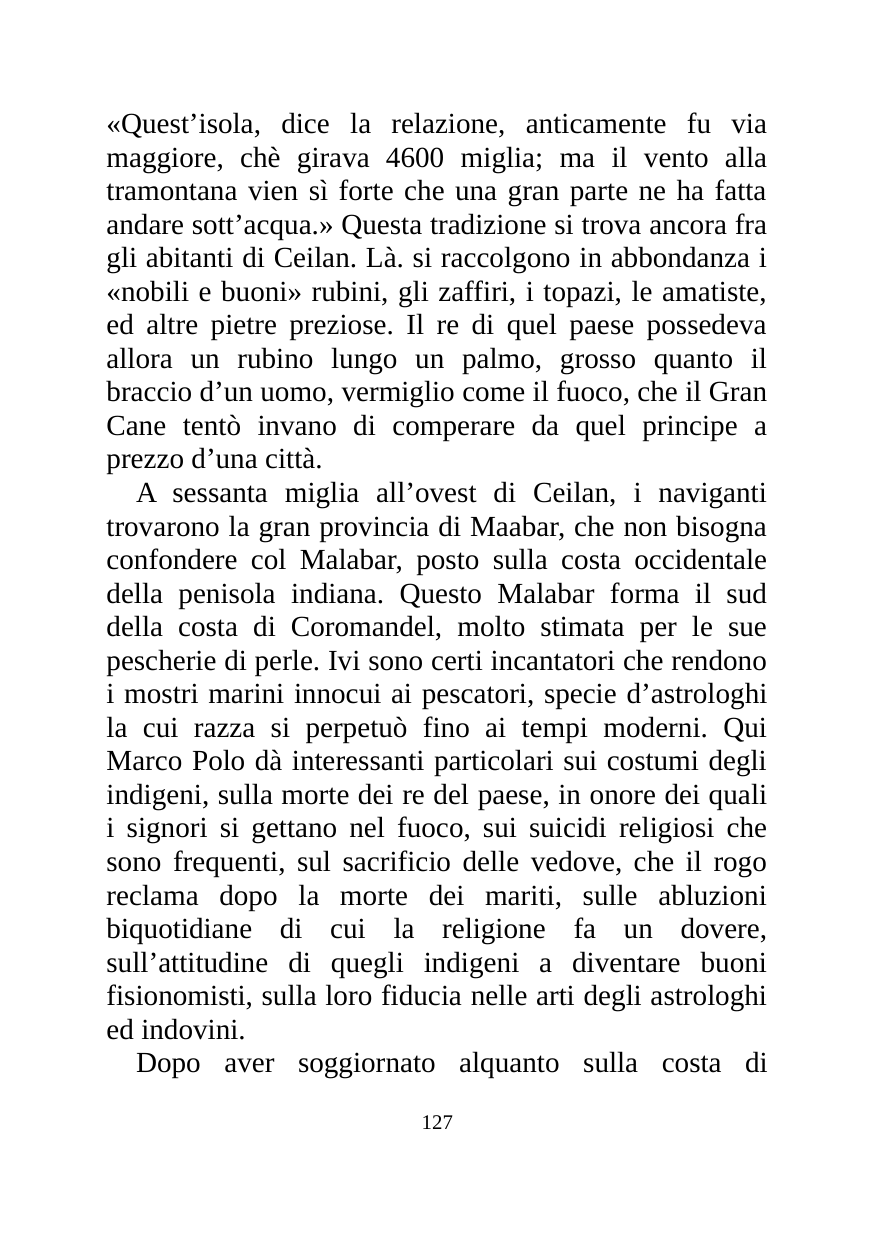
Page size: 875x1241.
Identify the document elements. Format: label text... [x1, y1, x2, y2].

text A sessanta miglia all’ovest di Ceilan, i naviganti trovarono la gran provincia di Maabar, che non bisogna confondere col Malabar, posto sulla costa occidentale della penisola indiana. Questo Malabar forma il sud della costa di Coromandel, molto stimata per le sue pescherie di perle. Ivi sono certi incantatori che rendono i mostri marini innocui ai pescatori, specie d’astrologhi la cui razza si perpetuò fino ai tempi moderni. Qui Marco Polo dà interessanti particolari sui costumi degli indigeni, sulla morte dei re del paese, in onore dei quali i signori si gettano nel fuoco, sui suicidi religiosi che sono frequenti, sul sacrificio delle vedove, che il rogo reclama dopo la morte dei mariti, sulle abluzioni biquotidiane di cui la religione fa un dovere, sull’attitudine di quegli indigeni a diventare buoni fisionomisti, sulla loro fiducia nelle arti degli astrologhi ed indovini. [106, 475, 768, 1045]
text «Quest’isola, dice la relazione, anticamente fu via maggiore, chè girava 4600 miglia; ma il vento alla tramontana vien sì forte che una gran parte ne ha fatta andare sott’acqua.» Questa tradizione si trova ancora fra gli abitanti di Ceilan. Là. si raccolgono in abbondanza i «nobili e buoni» rubini, gli zaffiri, i topazi, le amatiste, ed altre pietre preziose. Il re di quel paese possedeva allora un rubino lungo un palmo, grosso quanto il braccio d’un uomo, vermiglio come il fuoco, che il Gran Cane tentò invano di comperare da quel principe a prezzo d’una città. [106, 106, 768, 475]
text Dopo aver soggiornato alquanto sulla costa di [106, 1045, 768, 1079]
